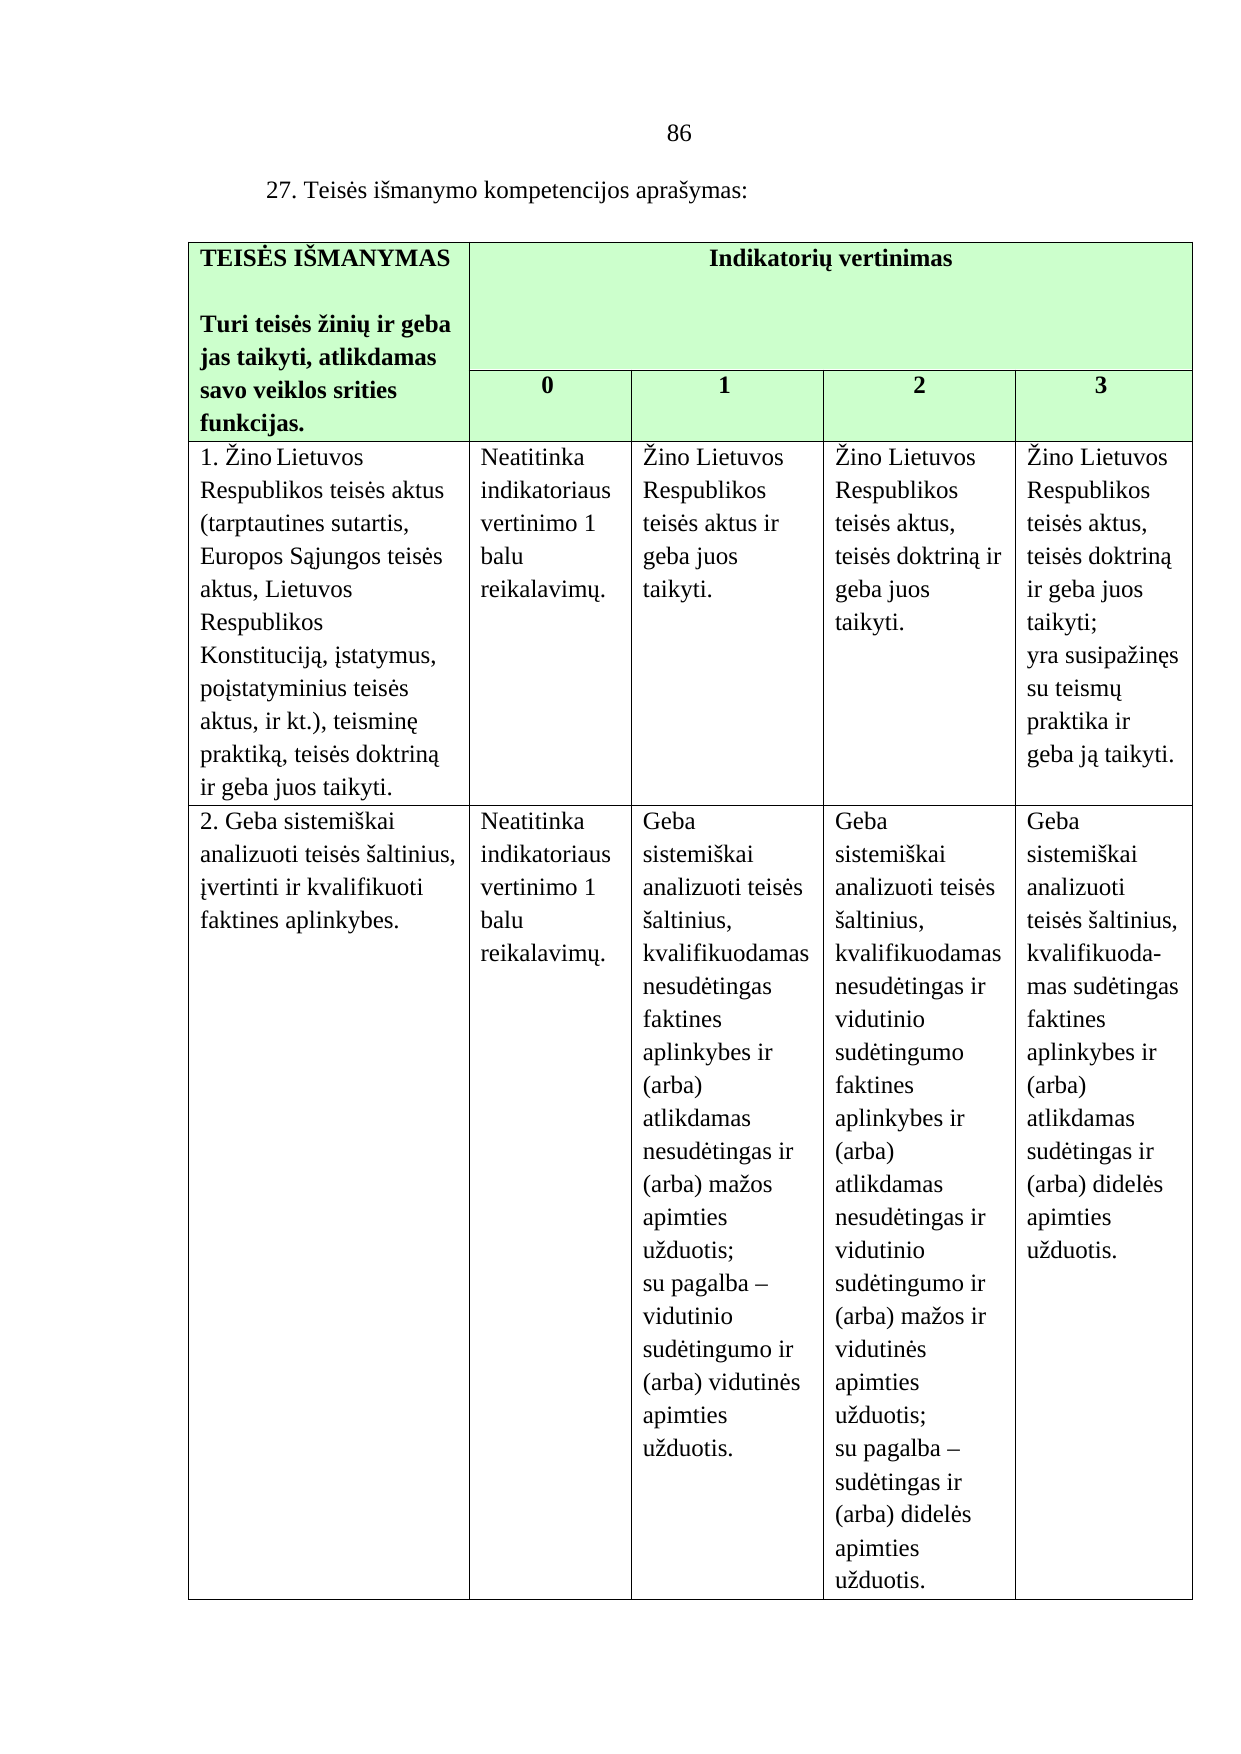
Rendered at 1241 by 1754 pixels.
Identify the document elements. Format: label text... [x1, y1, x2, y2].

table_cell Neatitinka indikatoriaus vertinimo 1 balu reikalavimų. [470, 442, 631, 805]
table_cell 1 [632, 371, 823, 441]
table_cell 3 [1016, 371, 1192, 441]
table_cell Geba sistemiškai analizuoti teisės šaltinius, kvalifikuoda-mas sudėtingas faktines aplinkybes ir (arba) atlikdamas sudėtingas ir (arba) didelės apimties užduotis. [1016, 806, 1192, 1599]
table_cell Geba sistemiškai analizuoti teisės šaltinius, kvalifikuodamas nesudėtingas faktines aplinkybes ir (arba) atlikdamas nesudėtingas ir (arba) mažos apimties užduotis; su pagalba – vidutinio sudėtingumo ir (arba) vidutinės apimties užduotis. [632, 806, 823, 1599]
table_cell 0 [470, 371, 631, 441]
table_cell Žino Lietuvos Respublikos teisės aktus, teisės doktriną ir geba juos taikyti. [824, 442, 1015, 805]
table_cell Žino Lietuvos Respublikos teisės aktus, teisės doktriną ir geba juos taikyti; yra susipažinęs su teismų praktika ir geba ją taikyti. [1016, 442, 1192, 805]
text 27. Teisės išmanymo kompetencijos aprašymas: [177, 176, 1181, 204]
table_header Indikatorių vertinimas [470, 243, 1192, 369]
table_cell 1. Žino Lietuvos Respublikos teisės aktus (tarptautines sutartis, Europos Sąjungos teisės aktus, Lietuvos Respublikos Konstituciją, įstatymus, poįstatyminius teisės aktus, ir kt.), teisminę praktiką, teisės doktriną ir geba juos taikyti. [189, 442, 469, 805]
table_cell Žino Lietuvos Respublikos teisės aktus ir geba juos taikyti. [632, 442, 823, 805]
table_header TEISĖS IŠMANYMAS Turi teisės žinių ir geba jas taikyti, atlikdamas savo veiklos srities funkcijas. [189, 243, 469, 441]
table_cell Geba sistemiškai analizuoti teisės šaltinius, kvalifikuodamas nesudėtingas ir vidutinio sudėtingumo faktines aplinkybes ir (arba) atlikdamas nesudėtingas ir vidutinio sudėtingumo ir (arba) mažos ir vidutinės apimties užduotis; su pagalba –sudėtingas ir (arba) didelės apimties užduotis. [824, 806, 1015, 1599]
table_cell 2. Geba sistemiškai analizuoti teisės šaltinius, įvertinti ir kvalifikuoti faktines aplinkybes. [189, 806, 469, 1599]
table_cell Neatitinka indikatoriaus vertinimo 1 balu reikalavimų. [470, 806, 631, 1599]
table_cell 2 [824, 371, 1015, 441]
